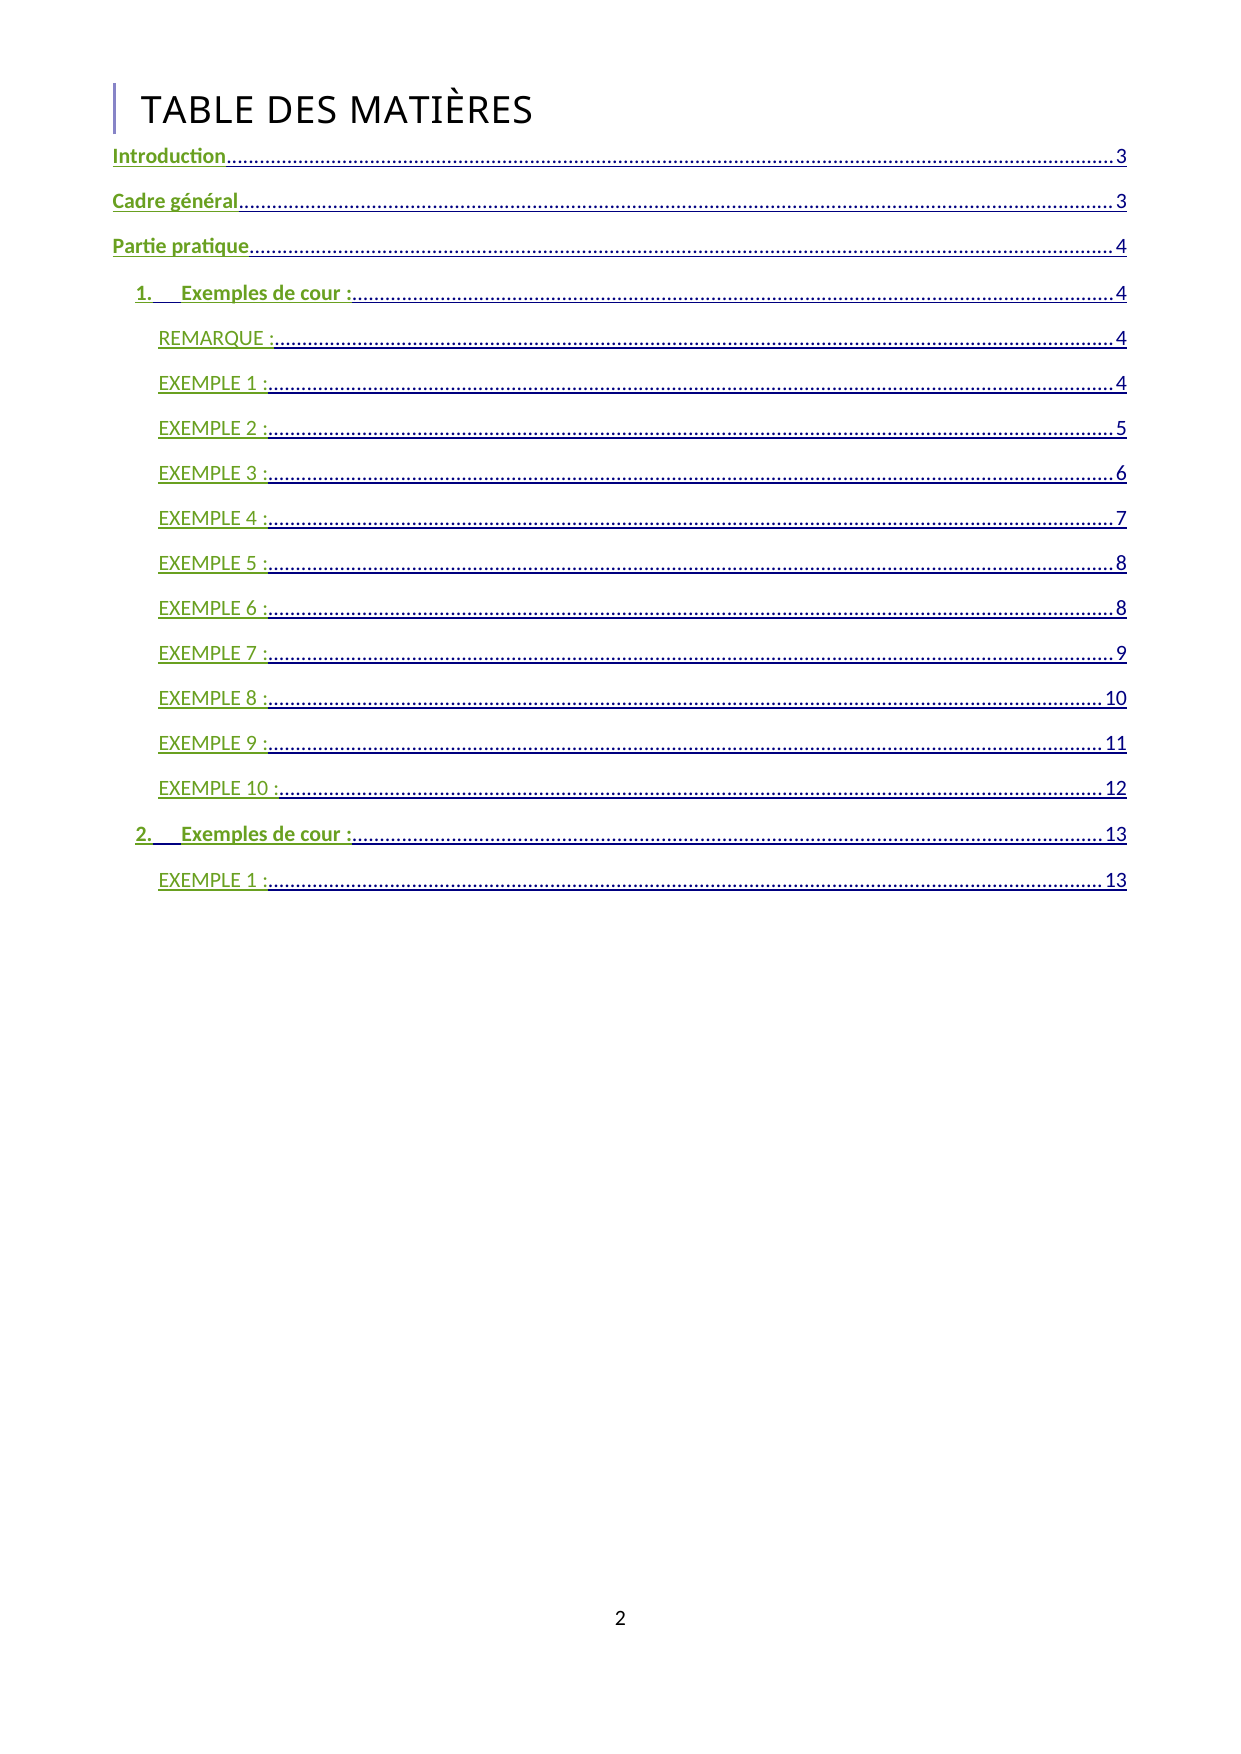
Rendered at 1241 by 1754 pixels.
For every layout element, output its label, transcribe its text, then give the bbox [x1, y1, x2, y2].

text Table des matières [116, 83, 1128, 134]
text EXEMPLE 5 : 8 [158, 549, 1128, 576]
text Partie pratique 4 [112, 233, 1128, 259]
text Introduction 3 [112, 143, 1128, 169]
text 1. Exemples de cour : 4 [135, 278, 1128, 306]
text EXEMPLE 8 : 10 [158, 684, 1128, 711]
text 2. Exemples de cour : 13 [135, 819, 1128, 847]
text EXEMPLE 10 : 12 [158, 774, 1128, 801]
text EXEMPLE 2 : 5 [158, 414, 1128, 441]
text EXEMPLE 1 : 13 [158, 866, 1128, 893]
text EXEMPLE 3 : 6 [158, 459, 1128, 486]
text EXEMPLE 6 : 8 [158, 594, 1128, 621]
text EXEMPLE 9 : 11 [158, 729, 1128, 756]
text EXEMPLE 1 : 4 [158, 369, 1128, 396]
text EXEMPLE 4 : 7 [158, 504, 1128, 531]
text Cadre général 3 [112, 188, 1128, 214]
text EXEMPLE 7 : 9 [158, 639, 1128, 666]
text REMARQUE : 4 [158, 324, 1128, 351]
